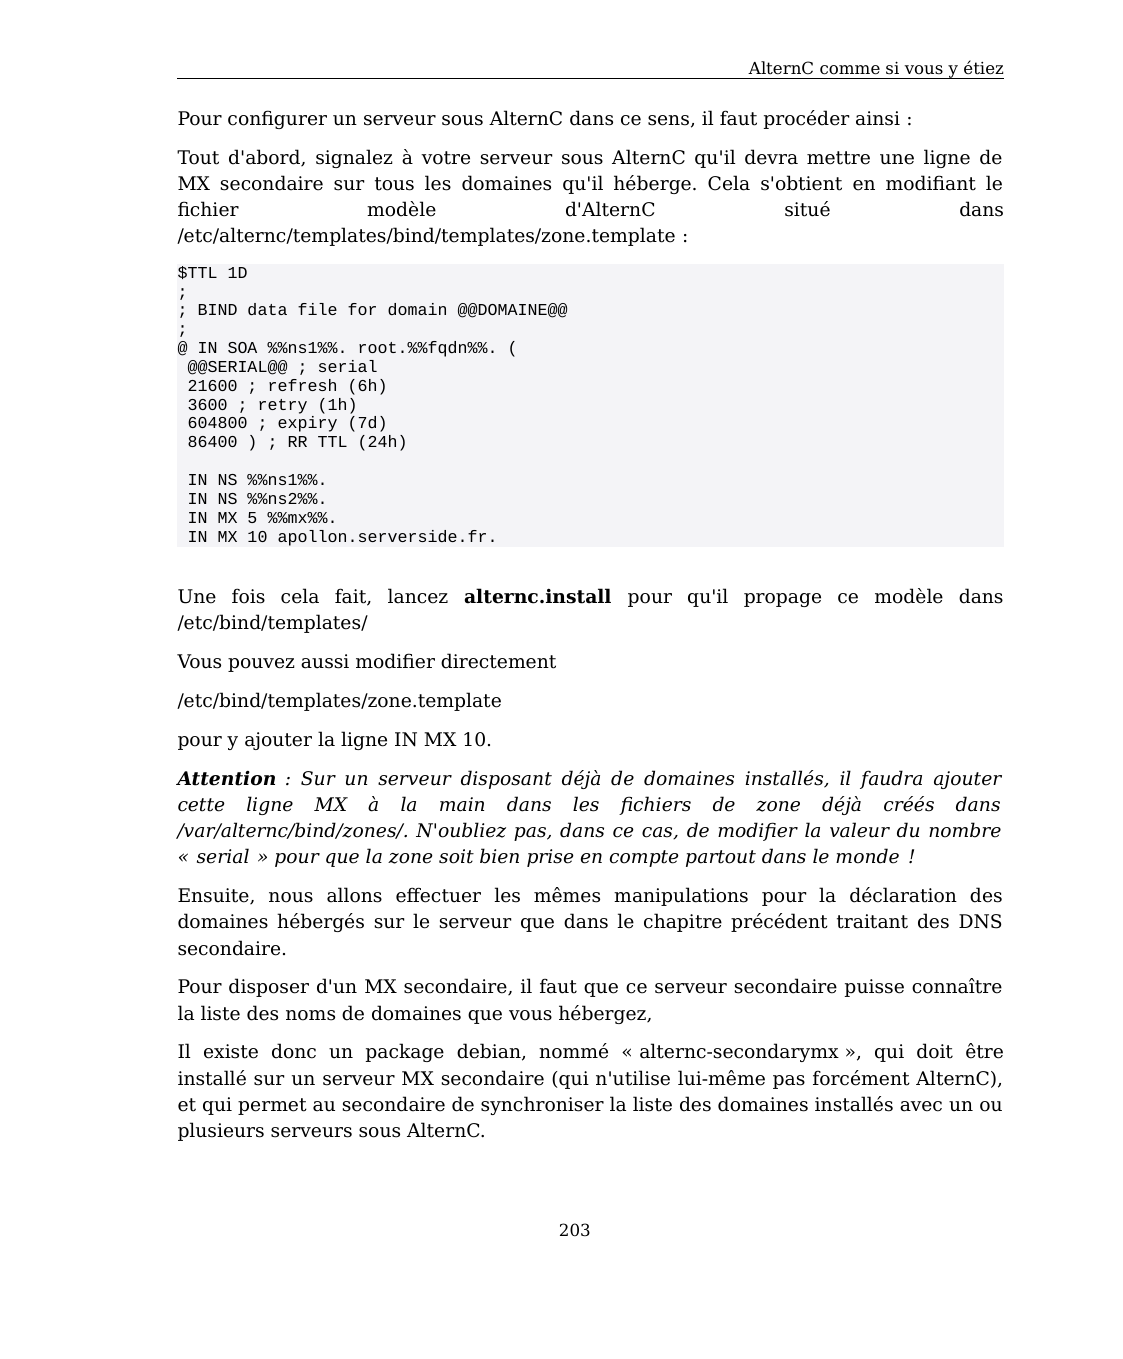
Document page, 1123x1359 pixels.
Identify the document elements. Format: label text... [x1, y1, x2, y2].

text @@SERIAL@@ ; serial [177, 358, 1004, 377]
text Pour disposer d'un MX secondaire, il faut que ce serveur secondaire puisse connaître la liste des noms de domaines que vous hébergez, [177, 976, 1004, 1024]
text ; BIND data file for domain @@DOMAINE@@ [177, 302, 1004, 321]
text $TTL 1D [177, 264, 1004, 283]
text @ IN SOA %%ns1%%. root.%%fqdn%%. ( [177, 340, 1004, 358]
text IN NS %%ns2%%. [177, 491, 1004, 509]
text Attention : Sur un serveur disposant déjà de domaines installés, il faudra ajouter cette ligne MX à la main dans les fichiers de zone déjà créés dans /var/alternc/bind/zones/. N'oubliez pas, dans ce cas, de modifier la valeur du nombre « serial » pour que la zone soit bien prise en compte partout dans le monde ! [177, 767, 1004, 868]
text 604800 ; expiry (7d) [177, 415, 1004, 434]
text IN MX 10 apollon.serverside.fr. [177, 528, 1004, 547]
text IN NS %%ns1%%. [177, 472, 1004, 491]
text 3600 ; retry (1h) [177, 396, 1004, 415]
text Vous pouvez aussi modifier directement [177, 651, 1004, 673]
text Une fois cela fait, lancez alternc.install pour qu'il propage ce modèle dans /etc/bind/templates/ [177, 586, 1004, 634]
text ; [177, 283, 1004, 302]
text 21600 ; refresh (6h) [177, 377, 1004, 396]
text /etc/bind/templates/zone.template [177, 690, 1004, 712]
text Pour configurer un serveur sous AlternC dans ce sens, il faut procéder ainsi : [177, 108, 1004, 130]
text Tout d'abord, signalez à votre serveur sous AlternC qu'il devra mettre une ligne de MX secondaire sur tous les domaines qu'il héberge. Cela s'obtient en modifiant le fichier modèle d'AlternC situé dans /etc/alternc/templates/bind/templates/zone.template : [177, 147, 1004, 247]
text IN MX 5 %%mx%%. [177, 509, 1004, 528]
text pour y ajouter la ligne IN MX 10. [177, 728, 1004, 750]
text Ensuite, nous allons effectuer les mêmes manipulations pour la déclaration des domaines hébergés sur le serveur que dans le chapitre précédent traitant des DNS secondaire. [177, 885, 1004, 959]
text Il existe donc un package debian, nommé « alternc-secondarymx », qui doit être installé sur un serveur MX secondaire (qui n'utilise lui-même pas forcément AlternC), et qui permet au secondaire de synchroniser la liste des domaines installés avec un ou plusieurs serveurs sous AlternC. [177, 1041, 1004, 1142]
text ; [177, 321, 1004, 340]
text 86400 ) ; RR TTL (24h) [177, 434, 1004, 453]
